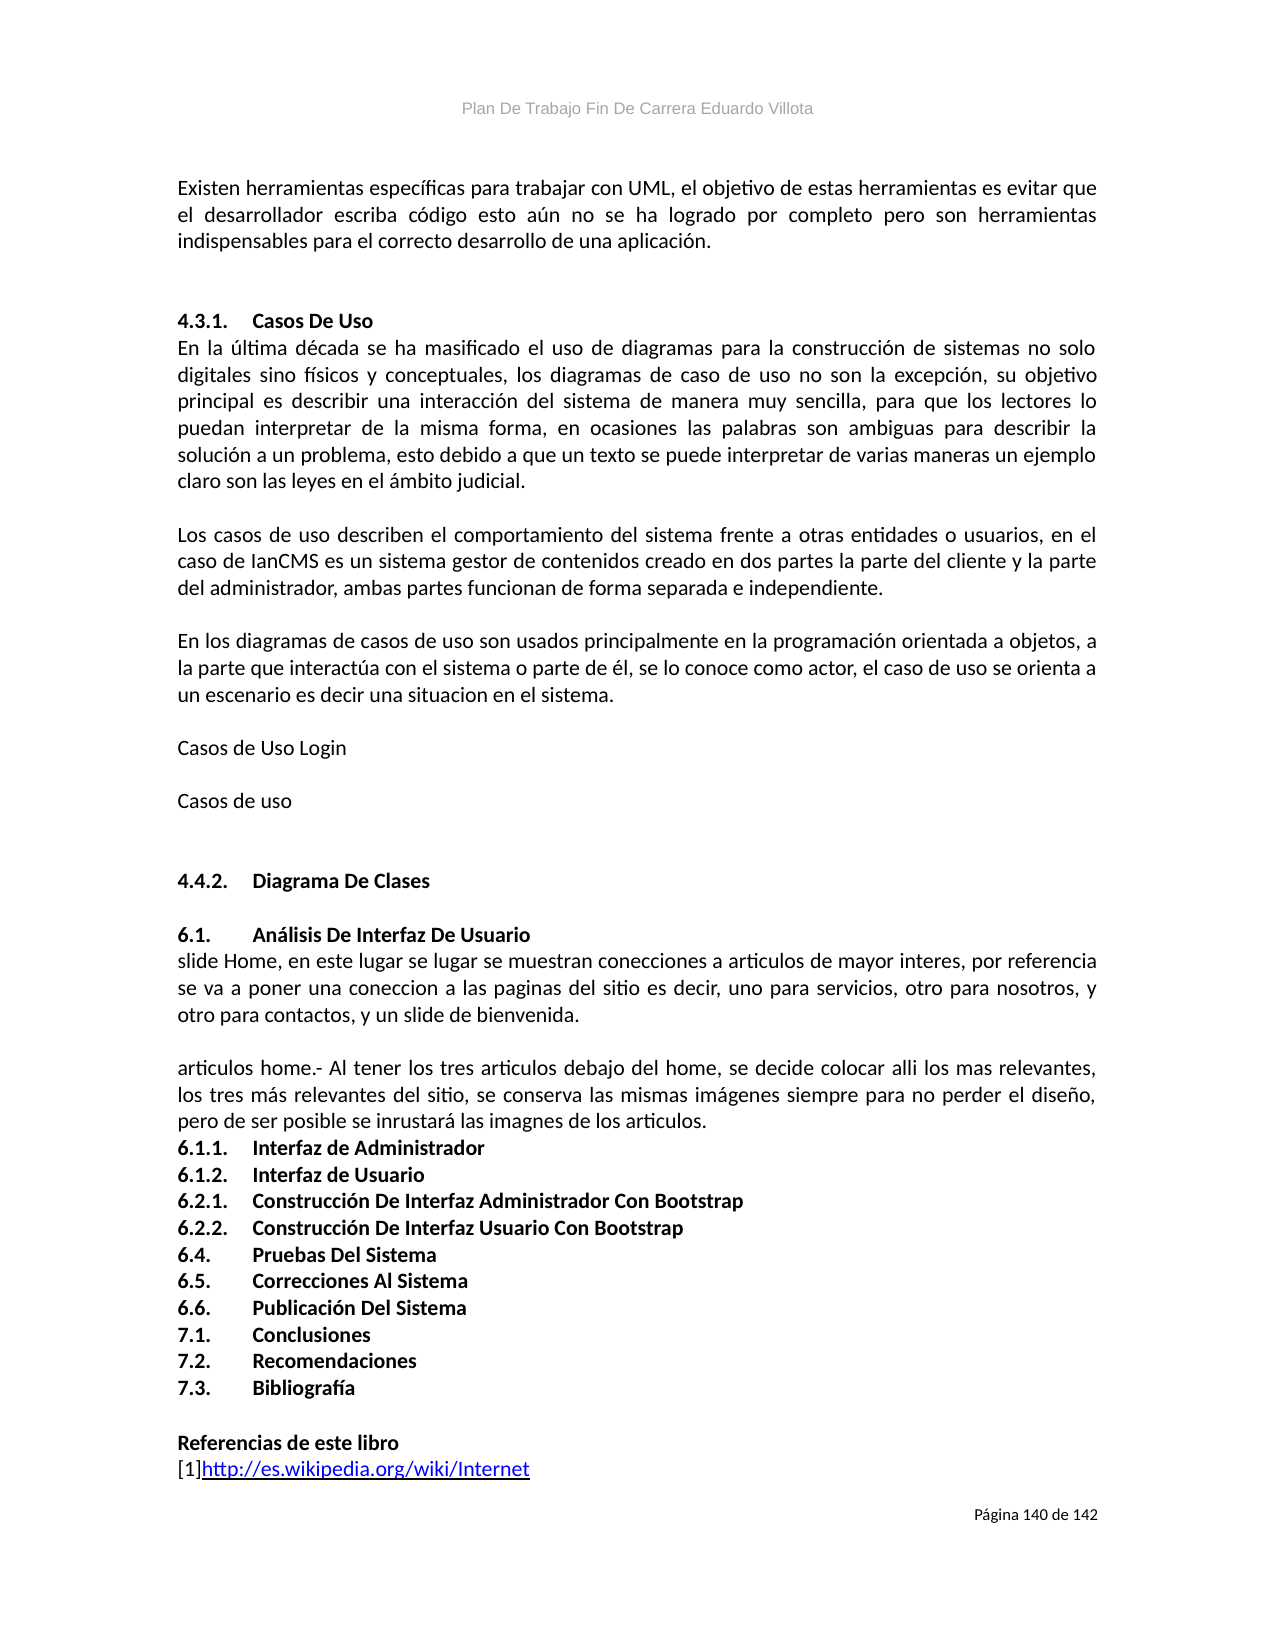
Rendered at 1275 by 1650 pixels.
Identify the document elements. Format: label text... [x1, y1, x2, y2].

text 7.1. Conclusiones [177, 1321, 1098, 1348]
text 6.1. Análisis De Interfaz De Usuario [177, 921, 1098, 948]
text 6.2.2. Construcción De Interfaz Usuario Con Bootstrap [177, 1214, 1098, 1241]
text Referencias de este libro [177, 1429, 1098, 1456]
text [1]http://es.wikipedia.org/wiki/Internet [177, 1456, 1098, 1482]
text 6.1.1. Interfaz de Administrador [177, 1134, 1098, 1161]
text En la última década se ha masificado el uso de diagramas para la construcción de sistemas no solo digitales sino físicos y conceptuales, los diagramas de caso de uso no son la excepción, su objetivo principal es describir una interacción del sistema de manera muy sencilla, para que los lectores lo puedan interpretar de la misma forma, en ocasiones las palabras son ambiguas para describir la solución a un problema, esto debido a que un texto se puede interpretar de varias maneras un ejemplo claro son las leyes en el ámbito judicial. [177, 334, 1098, 494]
text Casos de Uso Login [177, 734, 1098, 761]
text 7.2. Recomendaciones [177, 1348, 1098, 1374]
text 4.4.2. Diagrama De Clases [177, 868, 1098, 894]
text Los casos de uso describen el comportamiento del sistema frente a otras entidades o usuarios, en el caso de IanCMS es un sistema gestor de contenidos creado en dos partes la parte del cliente y la parte del administrador, ambas partes funcionan de forma separada e independiente. [177, 521, 1098, 601]
text Existen herramientas específicas para trabajar con UML, el objetivo de estas herramientas es evitar que el desarrollador escriba código esto aún no se ha logrado por completo pero son herramientas indispensables para el correcto desarrollo de una aplicación. [177, 174, 1098, 254]
text 7.3. Bibliografía [177, 1374, 1098, 1401]
text 6.6. Publicación Del Sistema [177, 1294, 1098, 1321]
text 6.2.1. Construcción De Interfaz Administrador Con Bootstrap [177, 1188, 1098, 1214]
text 6.5. Correcciones Al Sistema [177, 1268, 1098, 1294]
text articulos home.- Al tener los tres articulos debajo del home, se decide colocar alli los mas relevantes, los tres más relevantes del sitio, se conserva las mismas imágenes siempre para no perder el diseño, pero de ser posible se inrustará las imagnes de los articulos. [177, 1054, 1098, 1134]
text 6.1.2. Interfaz de Usuario [177, 1161, 1098, 1188]
text slide Home, en este lugar se lugar se muestran conecciones a articulos de mayor interes, por referencia se va a poner una coneccion a las paginas del sitio es decir, uno para servicios, otro para nosotros, y otro para contactos, y un slide de bienvenida. [177, 948, 1098, 1028]
text 6.4. Pruebas Del Sistema [177, 1241, 1098, 1268]
text En los diagramas de casos de uso son usados principalmente en la programación orientada a objetos, a la parte que interactúa con el sistema o parte de él, se lo conoce como actor, el caso de uso se orienta a un escenario es decir una situacion en el sistema. [177, 628, 1098, 708]
text Casos de uso [177, 788, 1098, 814]
text 4.3.1. Casos De Uso [177, 308, 1098, 334]
